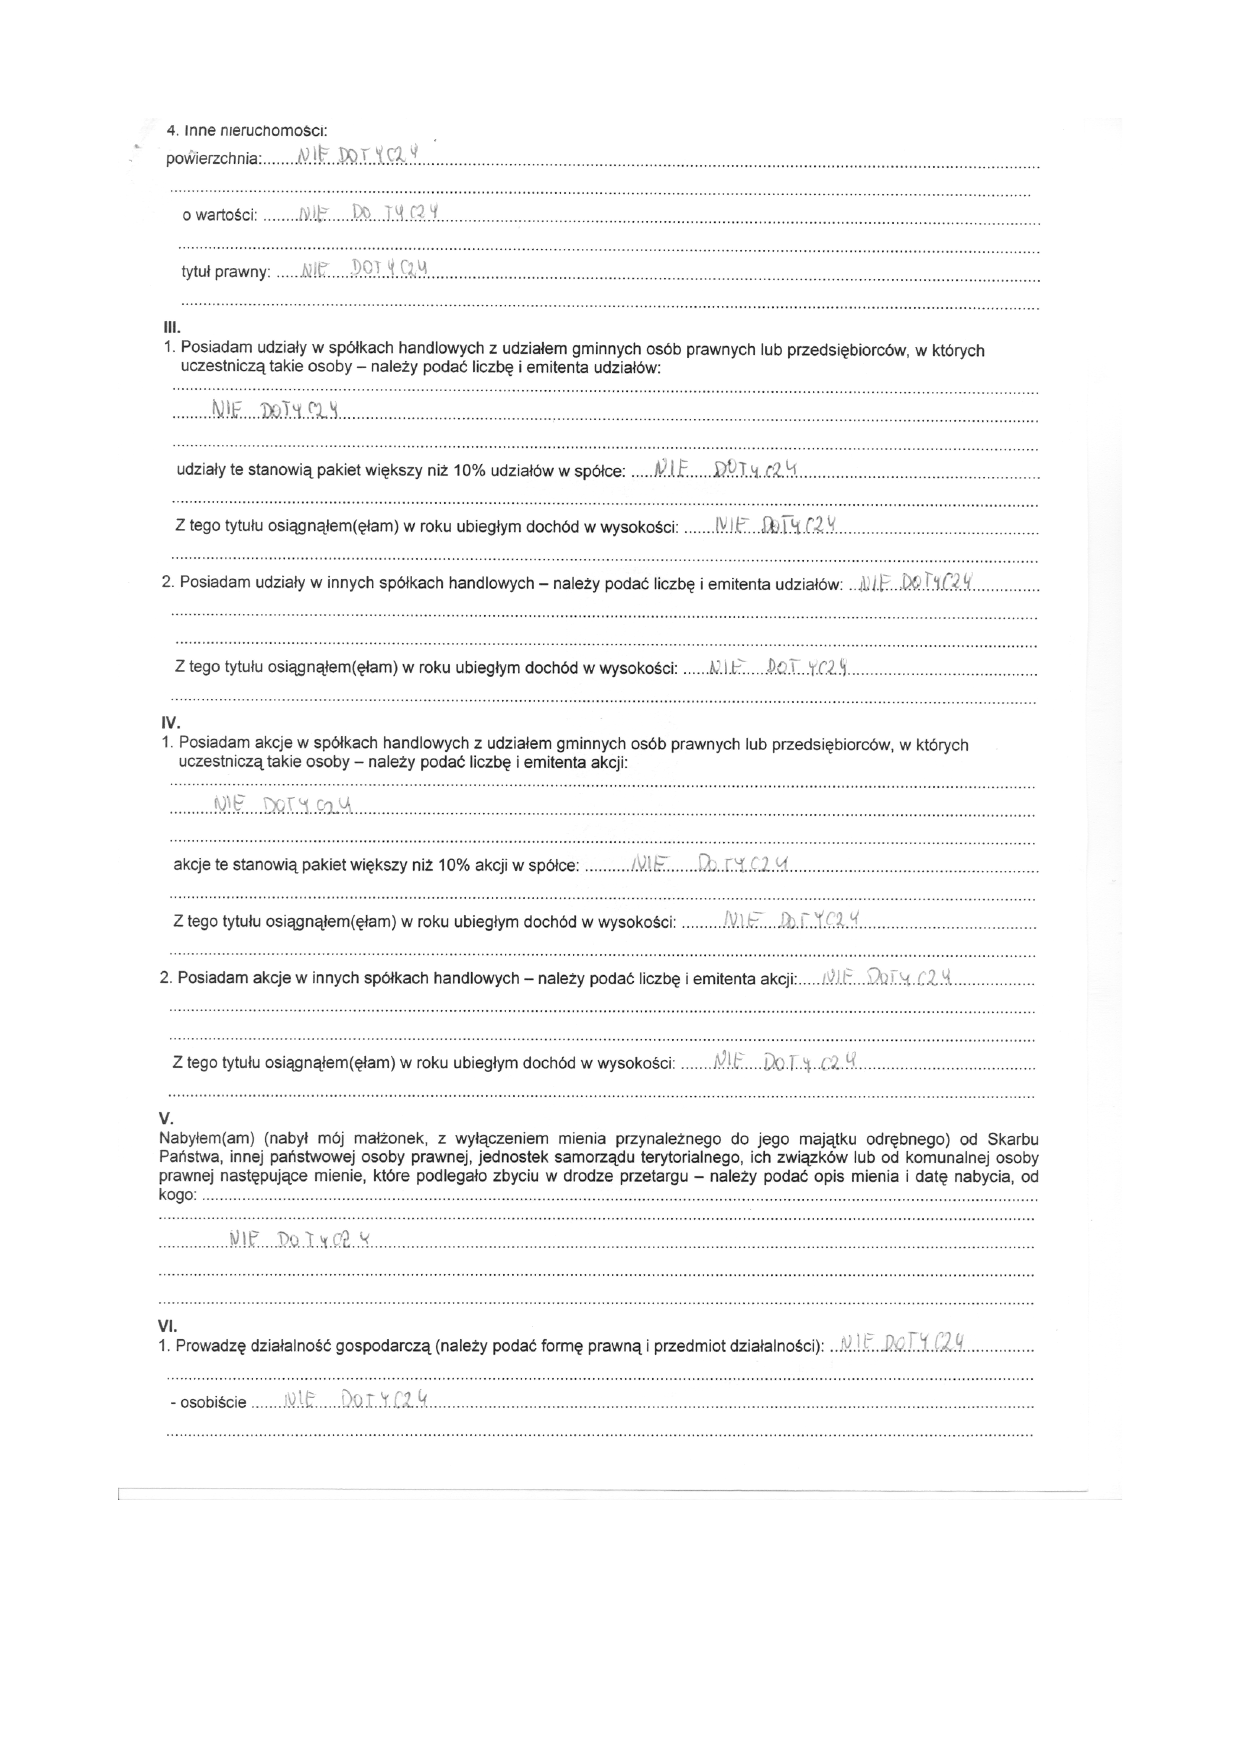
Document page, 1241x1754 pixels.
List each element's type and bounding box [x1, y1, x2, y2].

picture [118, 118, 1123, 1500]
